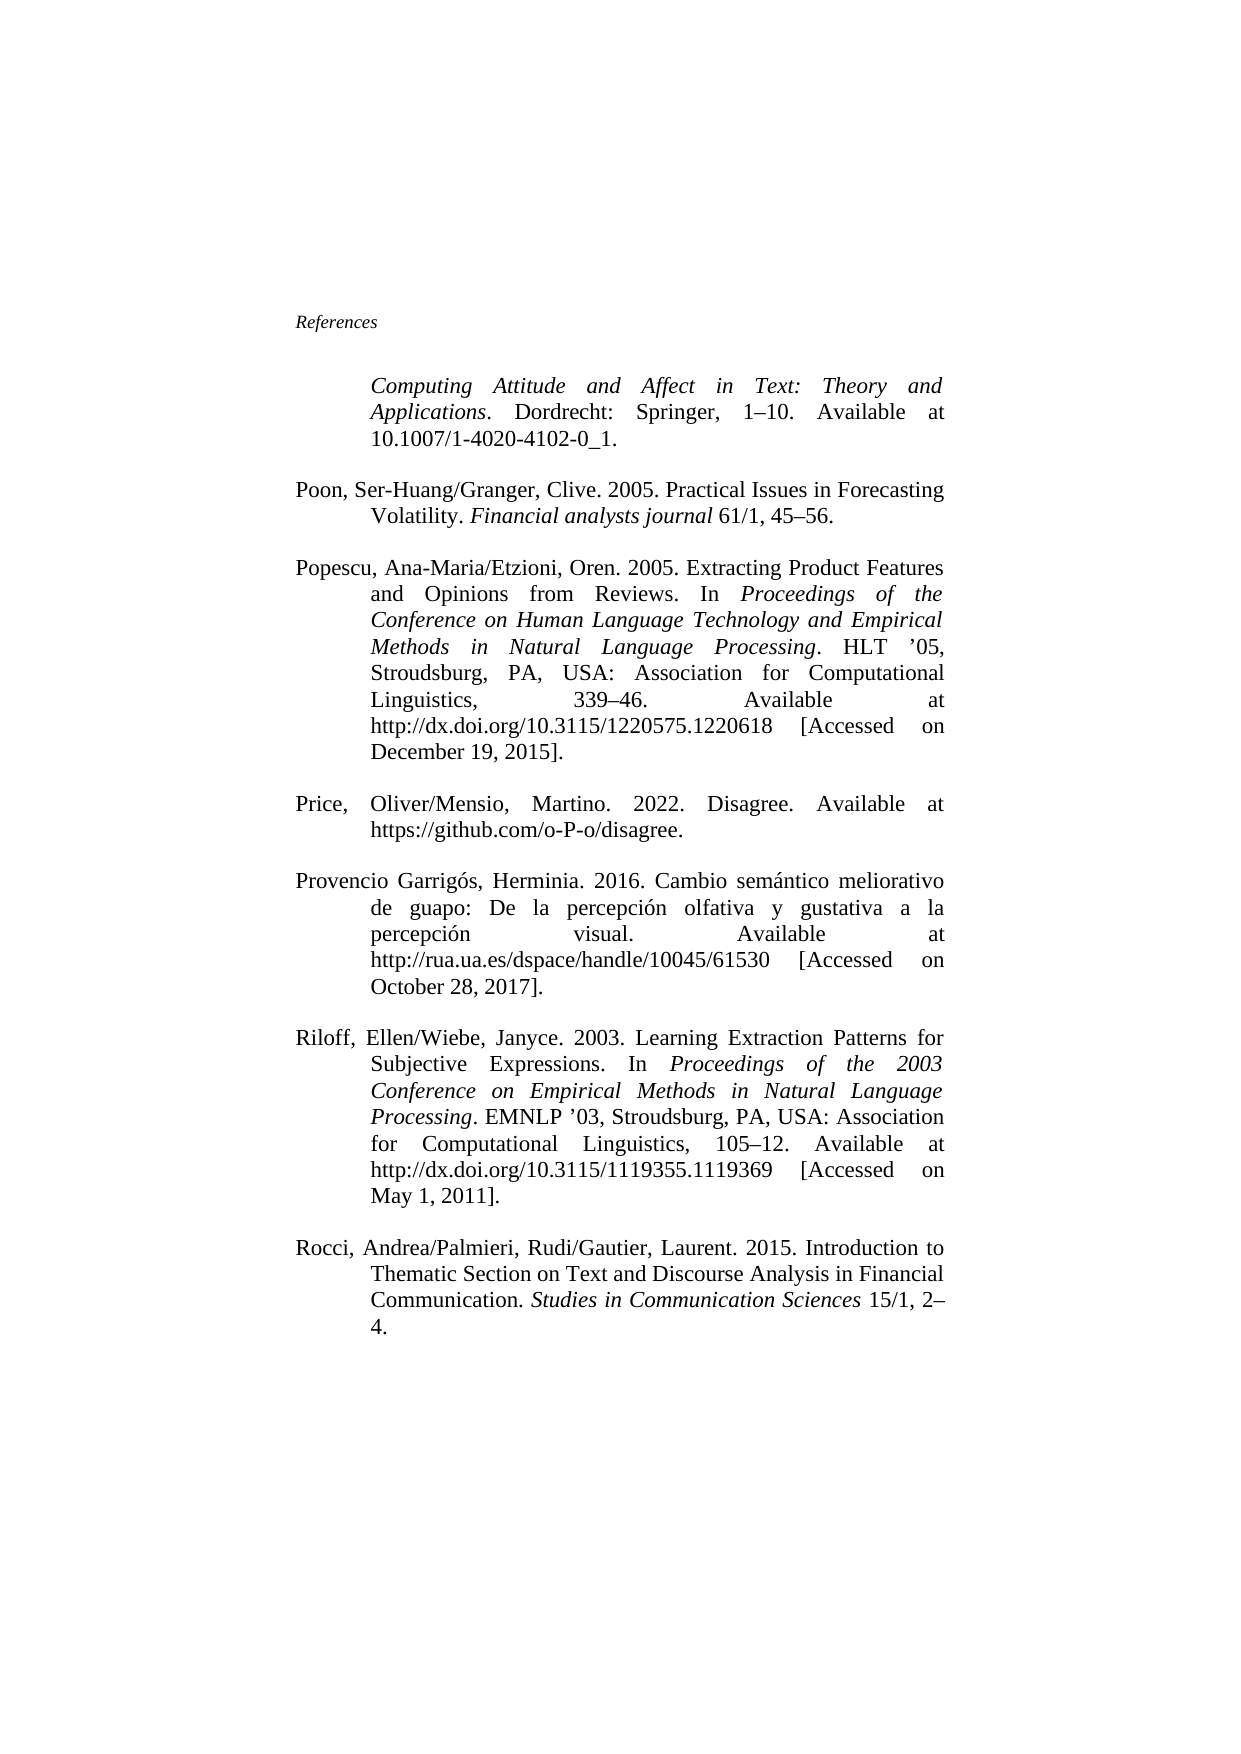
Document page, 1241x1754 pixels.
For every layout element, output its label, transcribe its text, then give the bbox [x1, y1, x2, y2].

text Rocci, Andrea/Palmieri, Rudi/Gautier, Laurent. 2015. Introduction to Thematic Section on Text and Discourse Analysis in Financial Communication. Studies in Communication Sciences 15/1, 2–4. [295, 1234, 945, 1339]
text Popescu, Ana-Maria/Etzioni, Oren. 2005. Extracting Product Features and Opinions from Reviews. In Proceedings of the Conference on Human Language Technology and Empirical Methods in Natural Language Processing. HLT ’05, Stroudsburg, PA, USA: Association for Computational Linguistics, 339–46. Available at http://dx.doi.org/10.3115/1220575.1220618 [Accessed on December 19, 2015]. [295, 554, 945, 765]
text Provencio Garrigós, Herminia. 2016. Cambio semántico meliorativo de guapo: De la percepción olfativa y gustativa a la percepción visual. Available at http://rua.ua.es/dspace/handle/10045/61530 [Accessed on October 28, 2017]. [295, 867, 945, 999]
text Computing Attitude and Affect in Text: Theory and Applications. Dordrecht: Springer, 1–10. Available at 10.1007/1-4020-4102-0_1. [295, 372, 945, 451]
text Poon, Ser-Huang/Granger, Clive. 2005. Practical Issues in Forecasting Volatility. Financial analysts journal 61/1, 45–56. [295, 476, 945, 529]
text Riloff, Ellen/Wiebe, Janyce. 2003. Learning Extraction Patterns for Subjective Expressions. In Proceedings of the 2003 Conference on Empirical Methods in Natural Language Processing. EMNLP ’03, Stroudsburg, PA, USA: Association for Computational Linguistics, 105–12. Available at http://dx.doi.org/10.3115/1119355.1119369 [Accessed on May 1, 2011]. [295, 1024, 945, 1209]
text Price, Oliver/Mensio, Martino. 2022. Disagree. Available at https://github.com/o-P-o/disagree. [295, 790, 945, 842]
